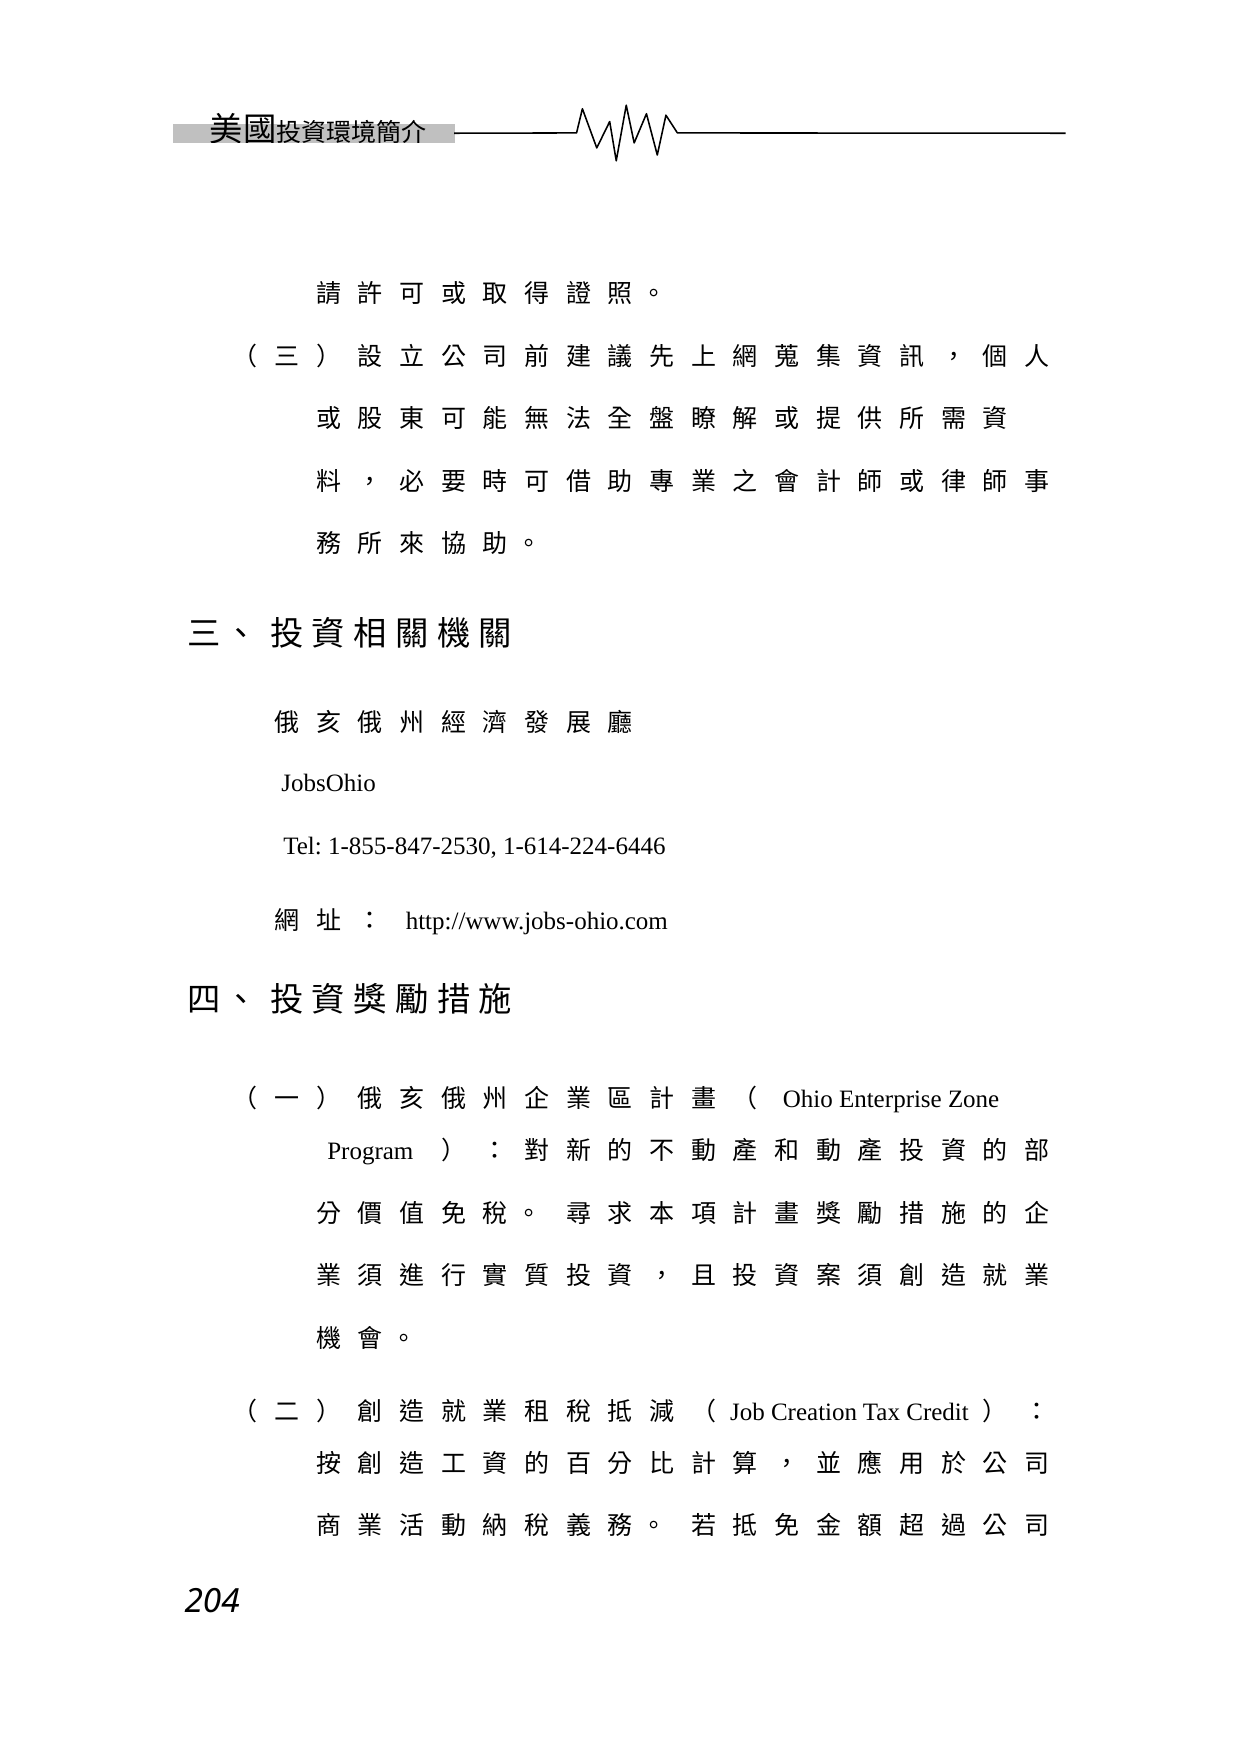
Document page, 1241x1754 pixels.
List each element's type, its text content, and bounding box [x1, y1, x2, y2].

text 請許可或取得證照。 [207, 250, 1058, 313]
text （二）創造就業租稅抵減（Job Creation Tax Credit）：按創造工資的百分比計算，並應用於公司商業活動納稅義務。若抵免金額超過公司 [207, 1357, 1058, 1545]
text 三、投資相關機關 [183, 589, 1058, 652]
text JobsOhio [183, 741, 1058, 804]
text （三）設立公司前建議先上網蒐集資訊，個人或股東可能無法全盤瞭解或提供所需資料，必要時可借助專業之會計師或律師事務所來協助。 [207, 313, 1058, 563]
text Tel: 1-855-847-2530, 1-614-224-6446 [183, 804, 1058, 866]
text （一）俄亥俄州企業區計畫（Ohio Enterprise Zone Program）：對新的不動產和動產投資的部分價值免稅。尋求本項計畫獎勵措施的企業須進行實質投資，且投資案須創造就業機會。 [207, 1045, 1058, 1357]
text 網址：http://www.jobs-ohio.com [183, 866, 1058, 929]
text 四、投資獎勵措施 [183, 956, 1058, 1018]
text 俄亥俄州經濟發展廳 [183, 679, 1058, 741]
